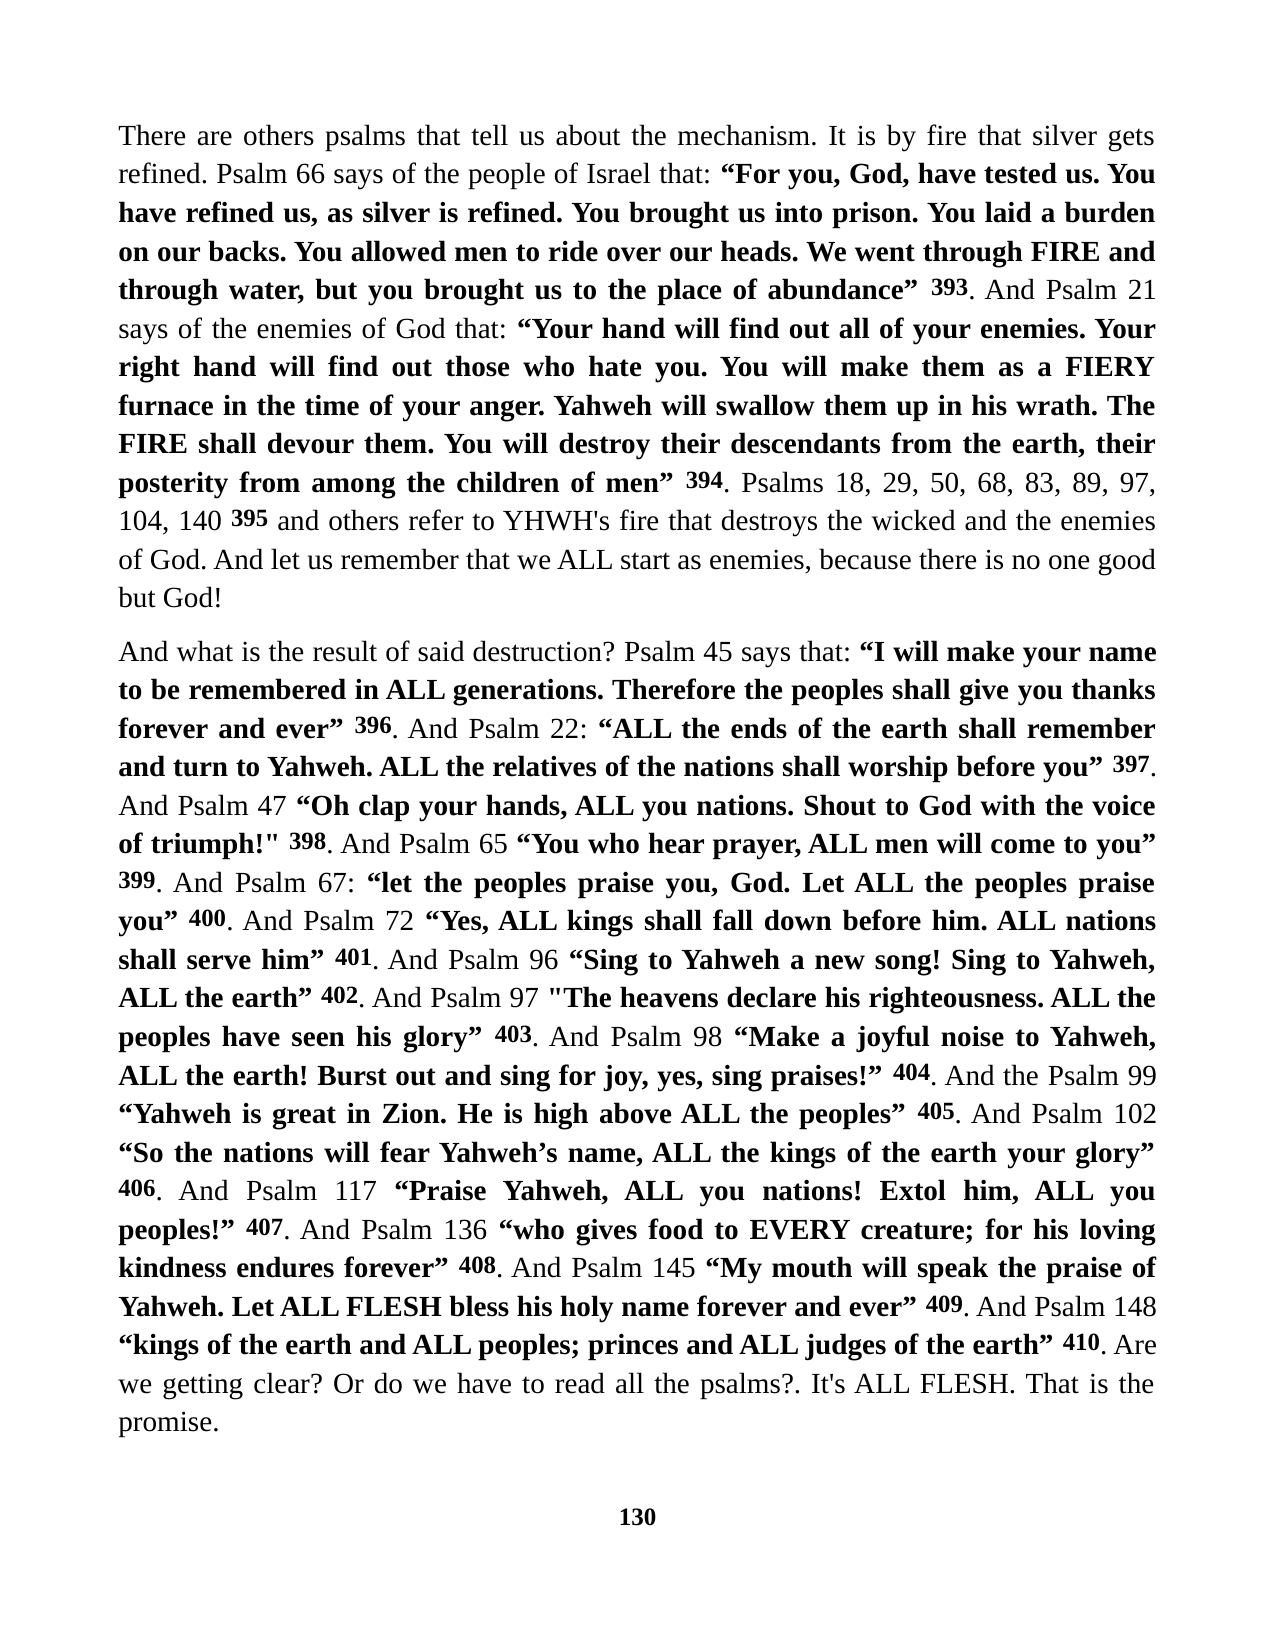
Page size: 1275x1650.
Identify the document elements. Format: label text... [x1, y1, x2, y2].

text And what is the result of said destruction? Psalm 45 says that: “I will make your name to be remembered in ALL generations. Therefore the peoples shall give you thanks forever and ever” . And Psalm 22: “ALL the ends of the earth shall remember and turn to Yahweh. ALL the relatives of the nations shall worship before you” . And Psalm 47 “Oh clap your hands, ALL you nations. Shout to God with the voice of triumph!" . And Psalm 65 “You who hear prayer, ALL men will come to you” . And Psalm 67: “let the peoples praise you, God. Let ALL the peoples praise you” . And Psalm 72 “Yes, ALL kings shall fall down before him. ALL nations shall serve him” . And Psalm 96 “Sing to Yahweh a new song! Sing to Yahweh, ALL the earth” . And Psalm 97 "The heavens declare his righteousness. ALL the peoples have seen his glory” . And Psalm 98 “Make a joyful noise to Yahweh, ALL the earth! Burst out and sing for joy, yes, sing praises!” . And the Psalm 99 “Yahweh is great in Zion. He is high above ALL the peoples” . And Psalm 102 “So the nations will fear Yahweh’s name, ALL the kings of the earth your glory” . And Psalm 117 “Praise Yahweh, ALL you nations! Extol him, ALL you peoples!” . And Psalm 136 “who gives food to EVERY creature; for his loving kindness endures forever” . And Psalm 145 “My mouth will speak the praise of Yahweh. Let ALL FLESH bless his holy name forever and ever” . And Psalm 148 “kings of the earth and ALL peoples; princes and ALL judges of the earth” . Are we getting clear? Or do we have to read all the psalms?. It's ALL FLESH. That is the promise. [118, 634, 1157, 1438]
text There are others psalms that tell us about the mechanism. It is by fire that silver gets refined. Psalm 66 says of the people of Israel that: “For you, God, have tested us. You have refined us, as silver is refined. You brought us into prison. You laid a burden on our backs. You allowed men to ride over our heads. We went through FIRE and through water, but you brought us to the place of abundance” . And Psalm 21 says of the enemies of God that: “Your hand will find out all of your enemies. Your right hand will find out those who hate you. You will make them as a FIERY furnace in the time of your anger. Yahweh will swallow them up in his wrath. The FIRE shall devour them. You will destroy their descendants from the earth, their posterity from among the children of men” . Psalms 18, 29, 50, 68, 83, 89, 97, 104, 140 and others refer to YHWH's fire that destroys the wicked and the enemies of God. And let us remember that we ALL start as enemies, because there is no one good but God! [118, 118, 1157, 614]
